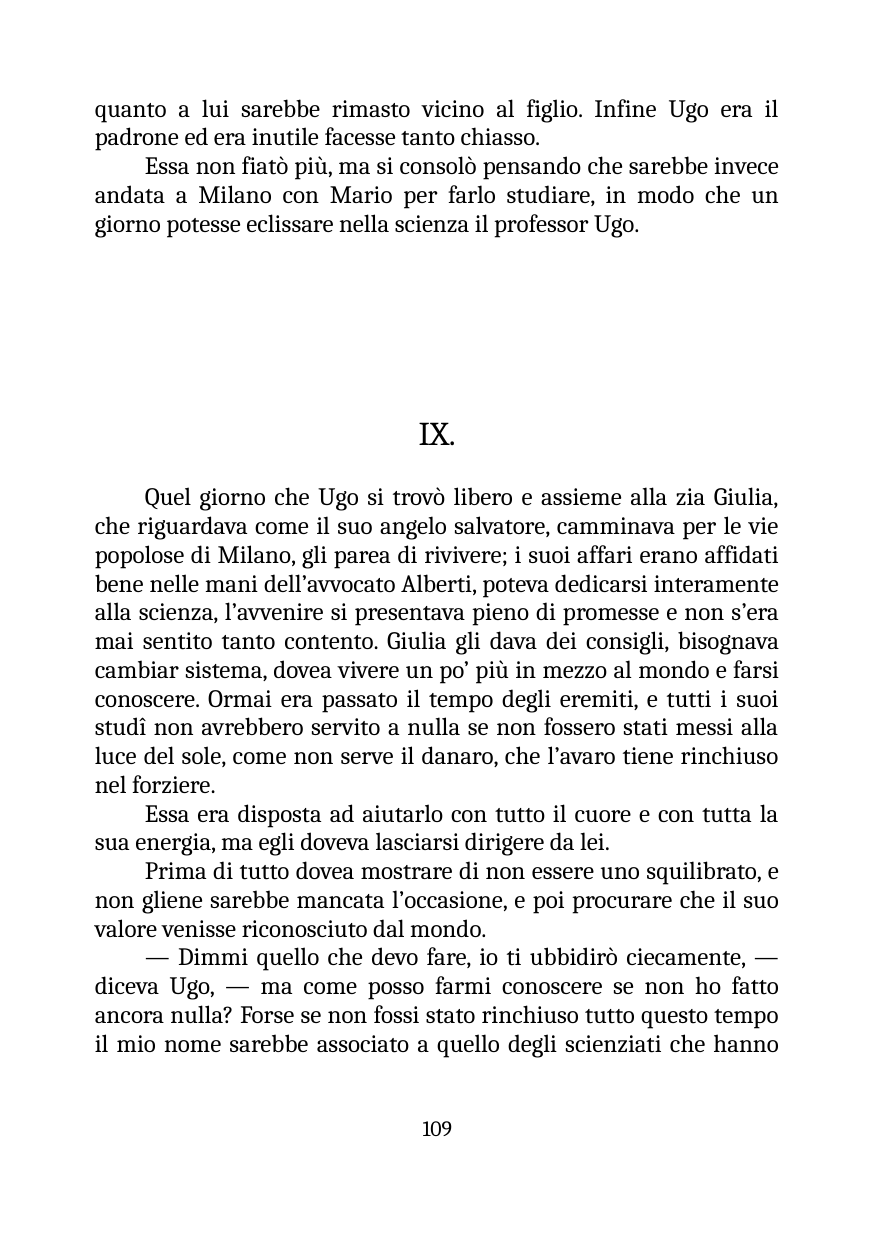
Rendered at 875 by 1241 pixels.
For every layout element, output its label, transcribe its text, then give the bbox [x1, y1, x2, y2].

text — Dimmi quello che devo fare, io ti ubbidirò ciecamente, — diceva Ugo, — ma come posso farmi conoscere se non ho fatto ancora nulla? Forse se non fossi stato rinchiuso tutto questo tempo il mio nome sarebbe associato a quello degli scienziati che hanno [94, 943, 779, 1058]
text Essa non fiatò più, ma si consolò pensando che sarebbe invece andata a Milano con Mario per farlo studiare, in modo che un giorno potesse eclissare nella scienza il professor Ugo. [94, 152, 779, 238]
text Prima di tutto dovea mostrare di non essere uno squilibrato, e non gliene sarebbe mancata l’occasione, e poi procurare che il suo valore venisse riconosciuto dal mondo. [94, 857, 779, 943]
text quanto a lui sarebbe rimasto vicino al figlio. Infine Ugo era il padrone ed era inutile facesse tanto chiasso. [94, 94, 779, 152]
text Essa era disposta ad aiutarlo con tutto il cuore e con tutta la sua energia, ma egli doveva lasciarsi dirigere da lei. [94, 799, 779, 857]
subtitle IX. [94, 415, 779, 454]
text Quel giorno che Ugo si trovò libero e assieme alla zia Giulia, che riguardava come il suo angelo salvatore, camminava per le vie popolose di Milano, gli parea di rivivere; i suoi affari erano affidati bene nelle mani dell’avvocato Alberti, poteva dedicarsi interamente alla scienza, l’avvenire si presentava pieno di promesse e non s’era mai sentito tanto contento. Giulia gli dava dei consigli, bisognava cambiar sistema, dovea vivere un po’ più in mezzo al mondo e farsi conoscere. Ormai era passato il tempo degli eremiti, e tutti i suoi studî non avrebbero servito a nulla se non fossero stati messi alla luce del sole, come non serve il danaro, che l’avaro tiene rinchiuso nel forziere. [94, 483, 779, 799]
